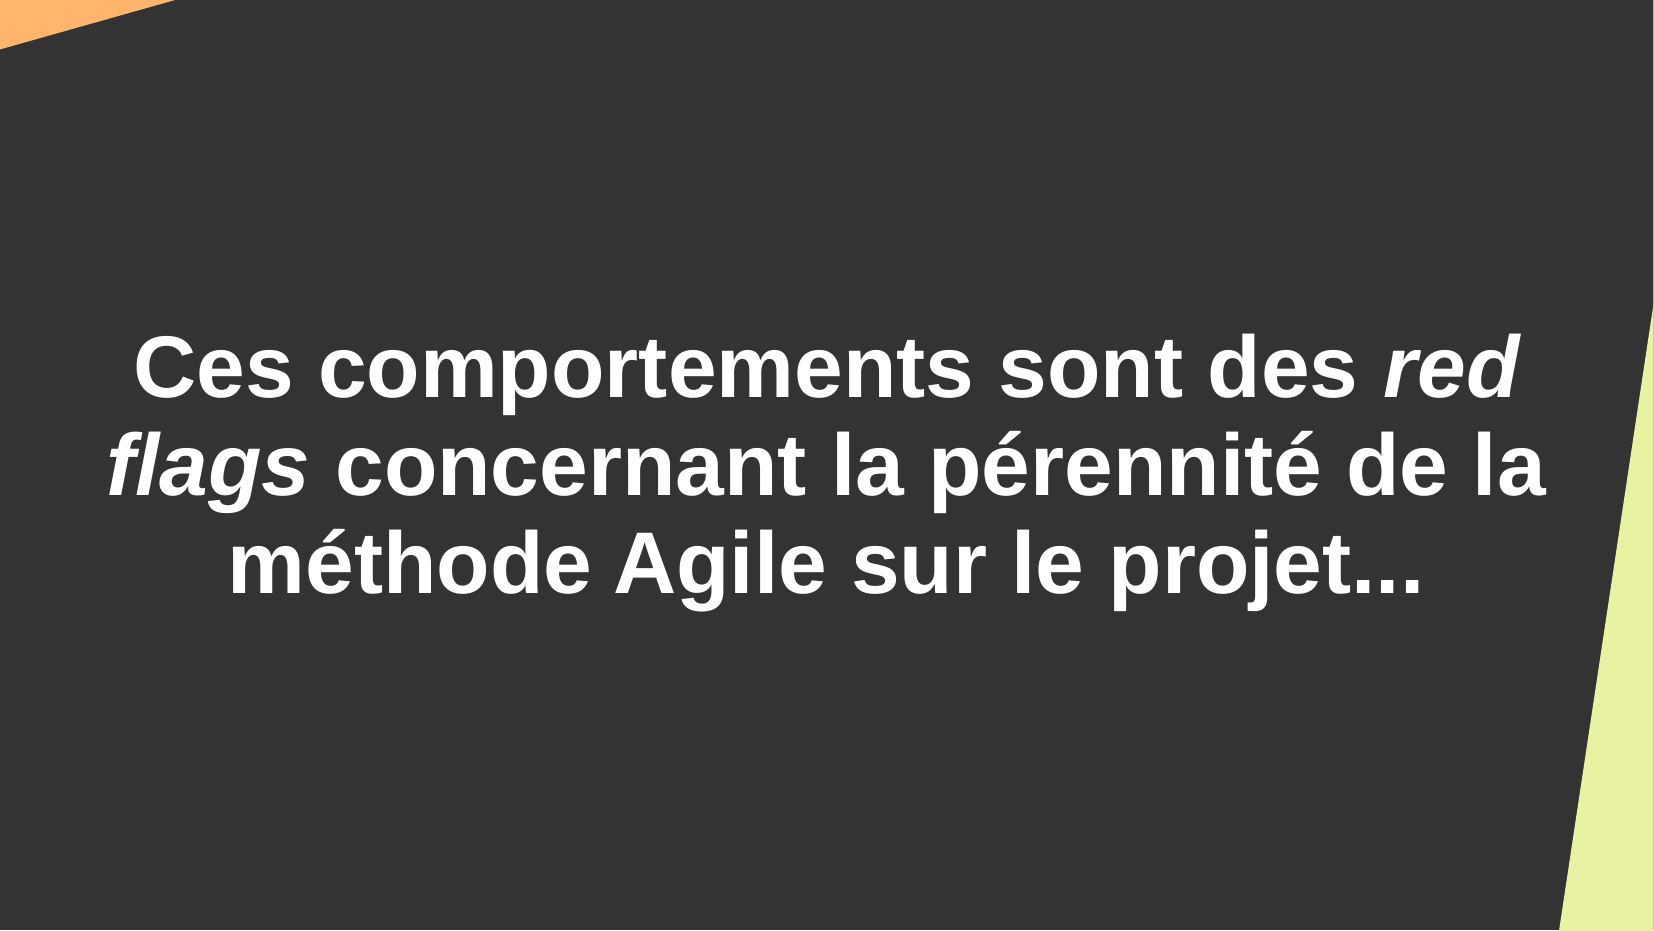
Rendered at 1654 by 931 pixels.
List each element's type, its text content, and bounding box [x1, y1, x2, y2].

text_box [1558, 300, 1654, 931]
text_box [0, 0, 176, 50]
title Ces comportements sont des red flags concernant la pérennité de la méthode Agile sur le projet... [31, 318, 1622, 612]
